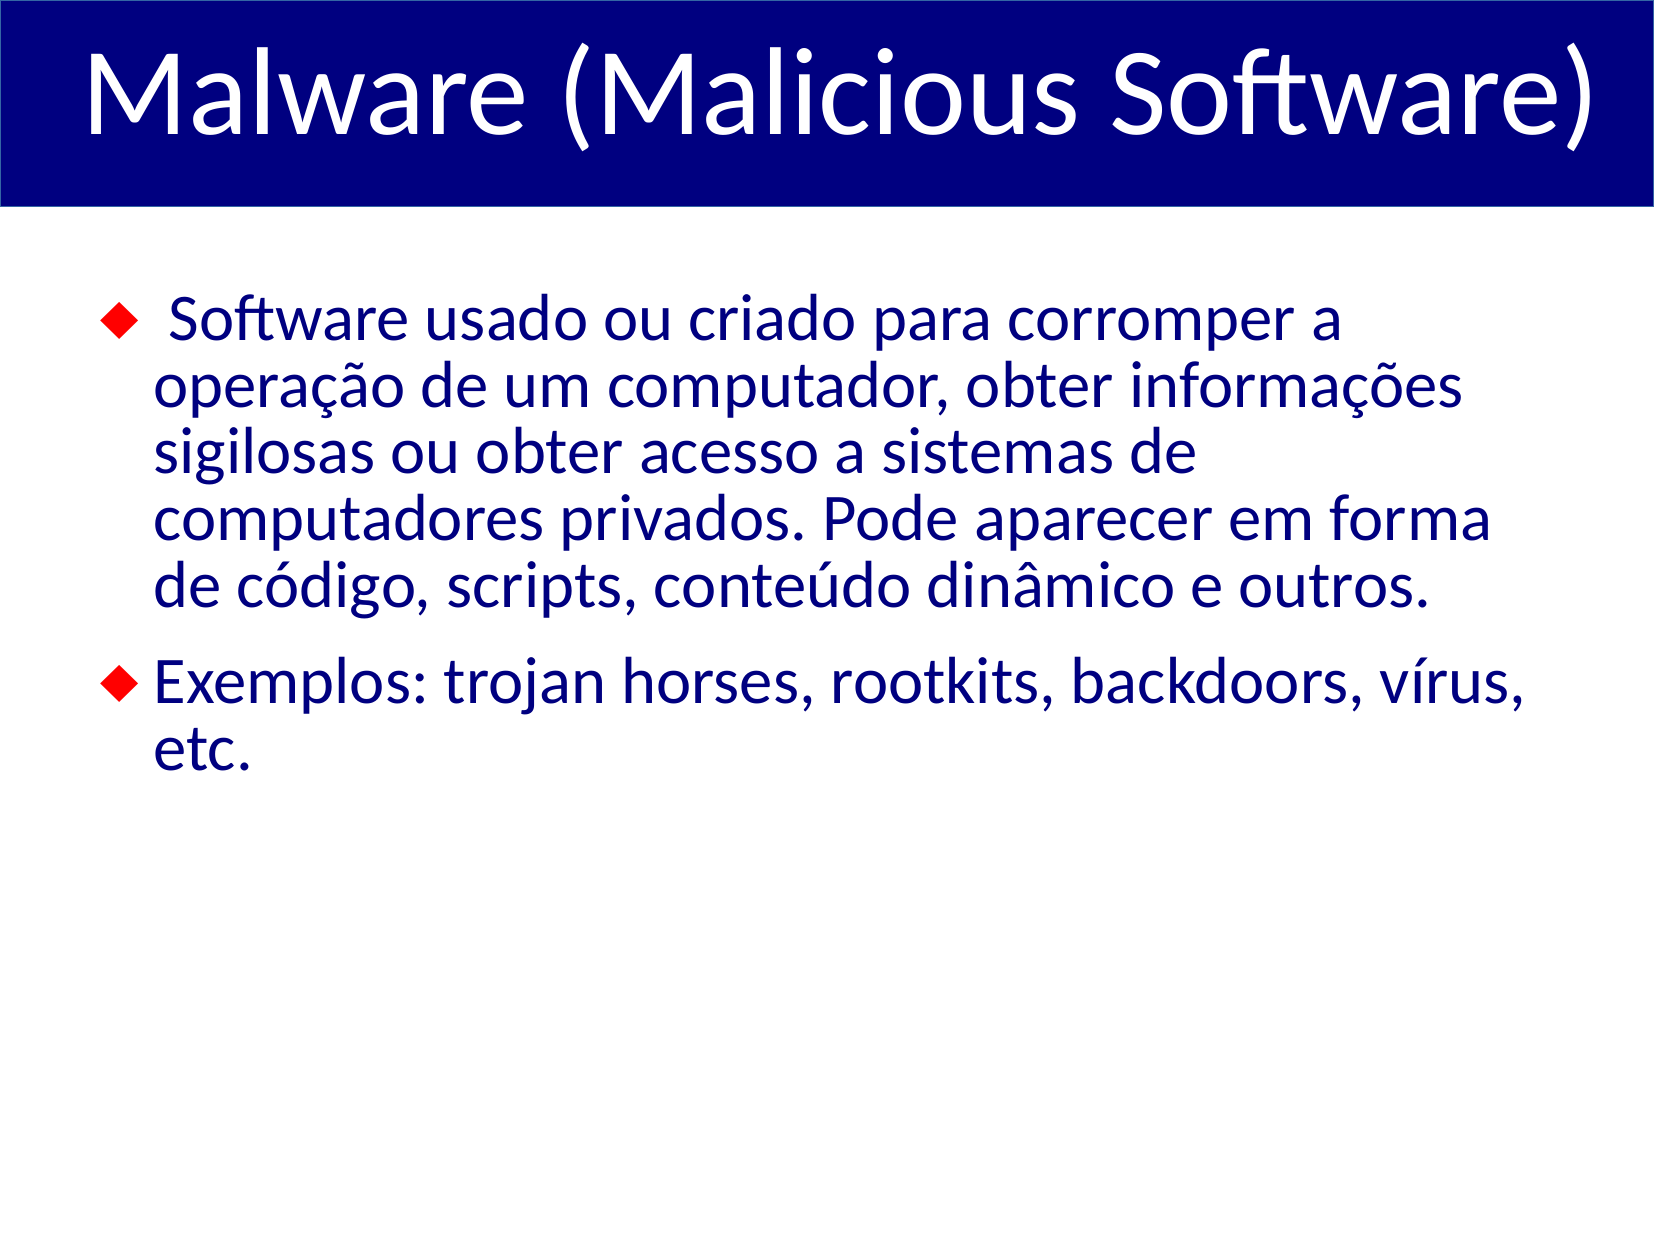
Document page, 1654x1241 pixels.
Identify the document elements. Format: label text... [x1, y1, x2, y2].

title Malware (Malicious Software) [0, 0, 1654, 207]
list Software usado ou criado para corromper a operação de um computador, obter informações sigilosas ou obter acesso a sistemas de computadores privados. Pode aparecer em forma de código, scripts, conteúdo dinâmico e outros. Exemplos: trojan horses, rootkits, backdoors, vírus, etc. [82, 290, 1571, 1109]
